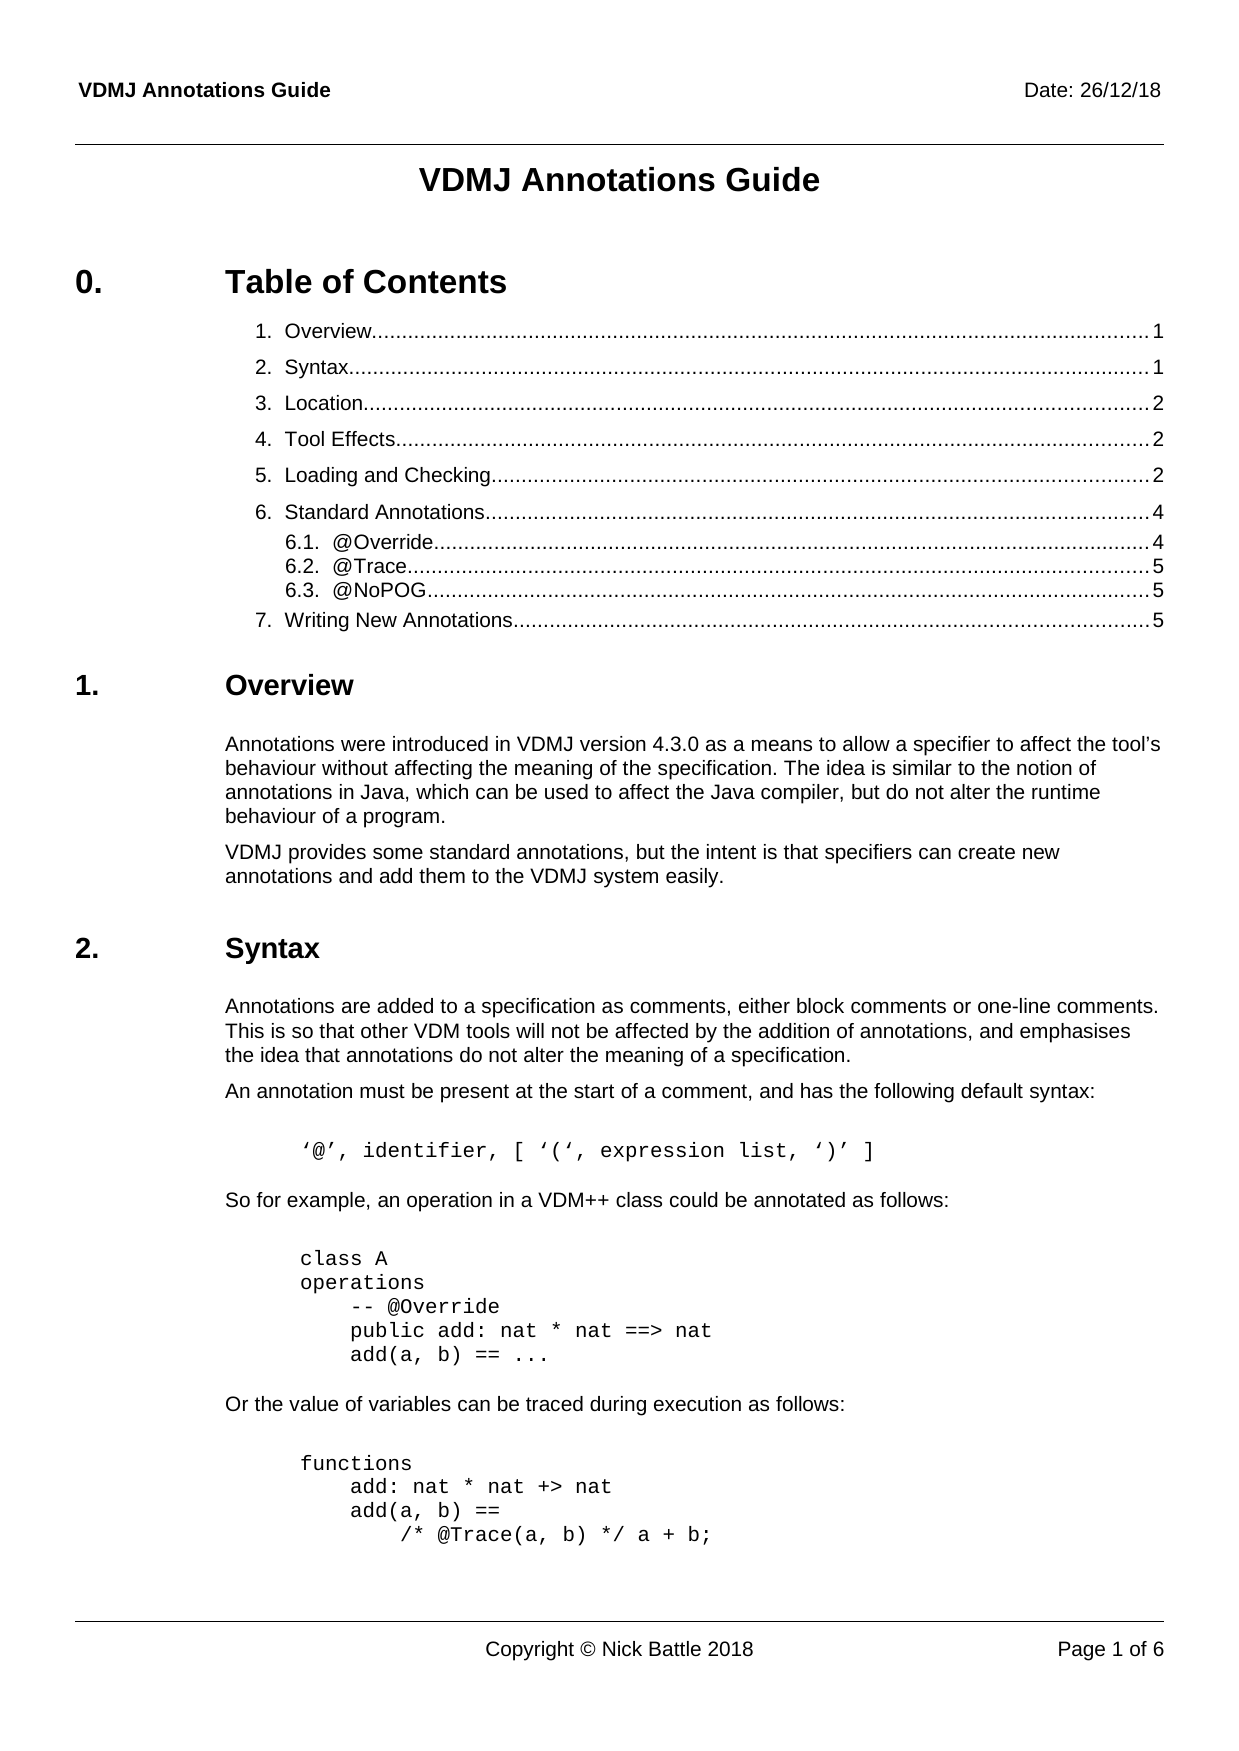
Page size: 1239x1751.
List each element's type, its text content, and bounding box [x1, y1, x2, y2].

text class A [300, 1248, 1164, 1272]
text VDMJ provides some standard annotations, but the intent is that specifiers can create new annotations and add them to the VDMJ system easily. [225, 840, 1164, 888]
text operations [300, 1272, 1164, 1296]
text 2. Syntax 1 [255, 355, 1164, 379]
text add: nat * nat +> nat [300, 1476, 1164, 1500]
text 4. Tool Effects 2 [255, 427, 1164, 451]
text 1. Overview 1 [255, 319, 1164, 343]
subtitle Syntax [75, 931, 1164, 964]
text 6. Standard Annotations 4 [255, 499, 1164, 524]
text VDMJ Annotations Guide [75, 160, 1164, 198]
text /* @Trace(a, b) */ a + b; [300, 1524, 1164, 1548]
text public add: nat * nat ==> nat [300, 1320, 1164, 1344]
text add(a, b) == ... [300, 1344, 1164, 1368]
text 6.1. @Override 4 [285, 530, 1164, 554]
text So for example, an operation in a VDM++ class could be annotated as follows: [225, 1188, 1164, 1212]
text 3. Location 2 [255, 391, 1164, 415]
text 7. Writing New Annotations 5 [255, 608, 1164, 632]
subtitle Table of Contents [75, 262, 1164, 300]
text 6.3. @NoPOG 5 [285, 578, 1164, 602]
text 6.2. @Trace 5 [285, 554, 1164, 578]
text Annotations were introduced in VDMJ version 4.3.0 as a means to allow a specifier to affect the tool’s behaviour without affecting the meaning of the specification. The idea is similar to the notion of annotations in Java, which can be used to affect the Java compiler, but do not alter the runtime behaviour of a program. [225, 732, 1164, 828]
text -- @Override [300, 1296, 1164, 1320]
text Or the value of variables can be traced during execution as follows: [225, 1392, 1164, 1416]
text functions [300, 1452, 1164, 1476]
text 5. Loading and Checking 2 [255, 463, 1164, 487]
text add(a, b) == [300, 1500, 1164, 1524]
subtitle Overview [75, 668, 1164, 702]
text Annotations are added to a specification as comments, either block comments or one-line comments. This is so that other VDM tools will not be affected by the addition of annotations, and emphasises the idea that annotations do not alter the meaning of a specification. [225, 994, 1164, 1067]
text An annotation must be present at the start of a comment, and has the following default syntax: [225, 1079, 1164, 1103]
text ‘@’, identifier, [ ‘(‘, expression list, ‘)’ ] [300, 1140, 1164, 1164]
